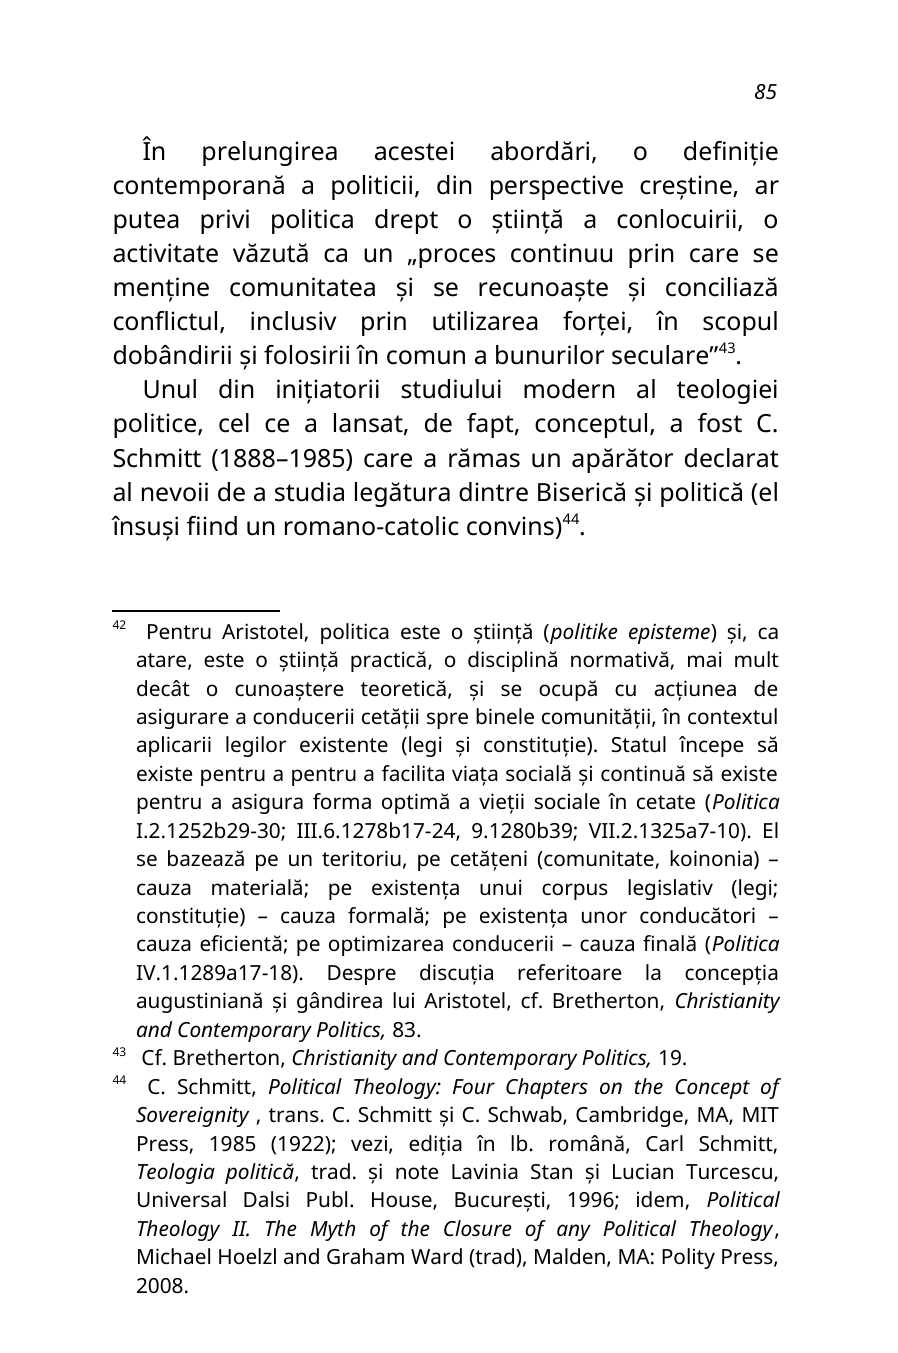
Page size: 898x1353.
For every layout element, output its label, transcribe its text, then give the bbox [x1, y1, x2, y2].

text Pentru Aristotel, politica este o ştiinţă (politike episteme) şi, ca atare, este o ştiinţă practică, o disciplină normativă, mai mult decât o cunoaştere teoretică, şi se ocupă cu acţiunea de asigurare a conducerii cetăţii spre binele comunităţii, în contextul aplicarii legilor existente (legi şi constituţie). Statul începe să existe pentru a pentru a facilita viaţa socială şi continuă să existe pentru a asigura forma optimă a vieţii sociale în cetate (Politica I.2.1252b29-30; III.6.1278b17-24, 9.1280b39; VII.2.1325a7-10). El se bazează pe un teritoriu, pe cetăţeni (comunitate, koinonia) – cauza materială; pe existenţa unui corpus legislativ (legi; constituţie) – cauza formală; pe existenţa unor conducători – cauza eficientă; pe optimizarea conducerii – cauza finală (Politica IV.1.1289a17-18). Despre discuţia referitoare la concepţia augustiniană şi gândirea lui Aristotel, cf. Bretherton, Christianity and Contemporary Politics, 83. [112, 617, 779, 1043]
text Unul din iniţiatorii studiului modern al teologiei politice, cel ce a lansat, de fapt, conceptul, a fost C. Schmitt (1888–1985) care a rămas un apărător declarat al nevoii de a studia legătura dintre Biserică şi politică (el însuşi fiind un romano-catolic convins). [112, 372, 779, 542]
text În prelungirea acestei abordări, o definiţie contemporană a politicii, din perspective creştine, ar putea privi politica drept o ştiinţă a conlocuirii, o activitate văzută ca un „proces continuu prin care se menţine comunitatea şi se recunoaşte şi conciliază conflictul, inclusiv prin utilizarea forţei, în scopul dobândirii şi folosirii în comun a bunurilor seculare”. [112, 134, 779, 372]
text Cf. Bretherton, Christianity and Contemporary Politics, 19. [112, 1043, 779, 1072]
text C. Schmitt, Political Theology: Four Chapters on the Concept of Sovereignity , trans. C. Schmitt şi C. Schwab, Cambridge, MA, MIT Press, 1985 (1922); vezi, ediţia în lb. română, Carl Schmitt, Teologia politică, trad. şi note Lavinia Stan şi Lucian Turcescu, Universal Dalsi Publ. House, Bucureşti, 1996; idem, Political Theology II. The Myth of the Closure of any Political Theology, Michael Hoelzl and Graham Ward (trad), Malden, MA: Polity Press, 2008. [112, 1072, 779, 1299]
